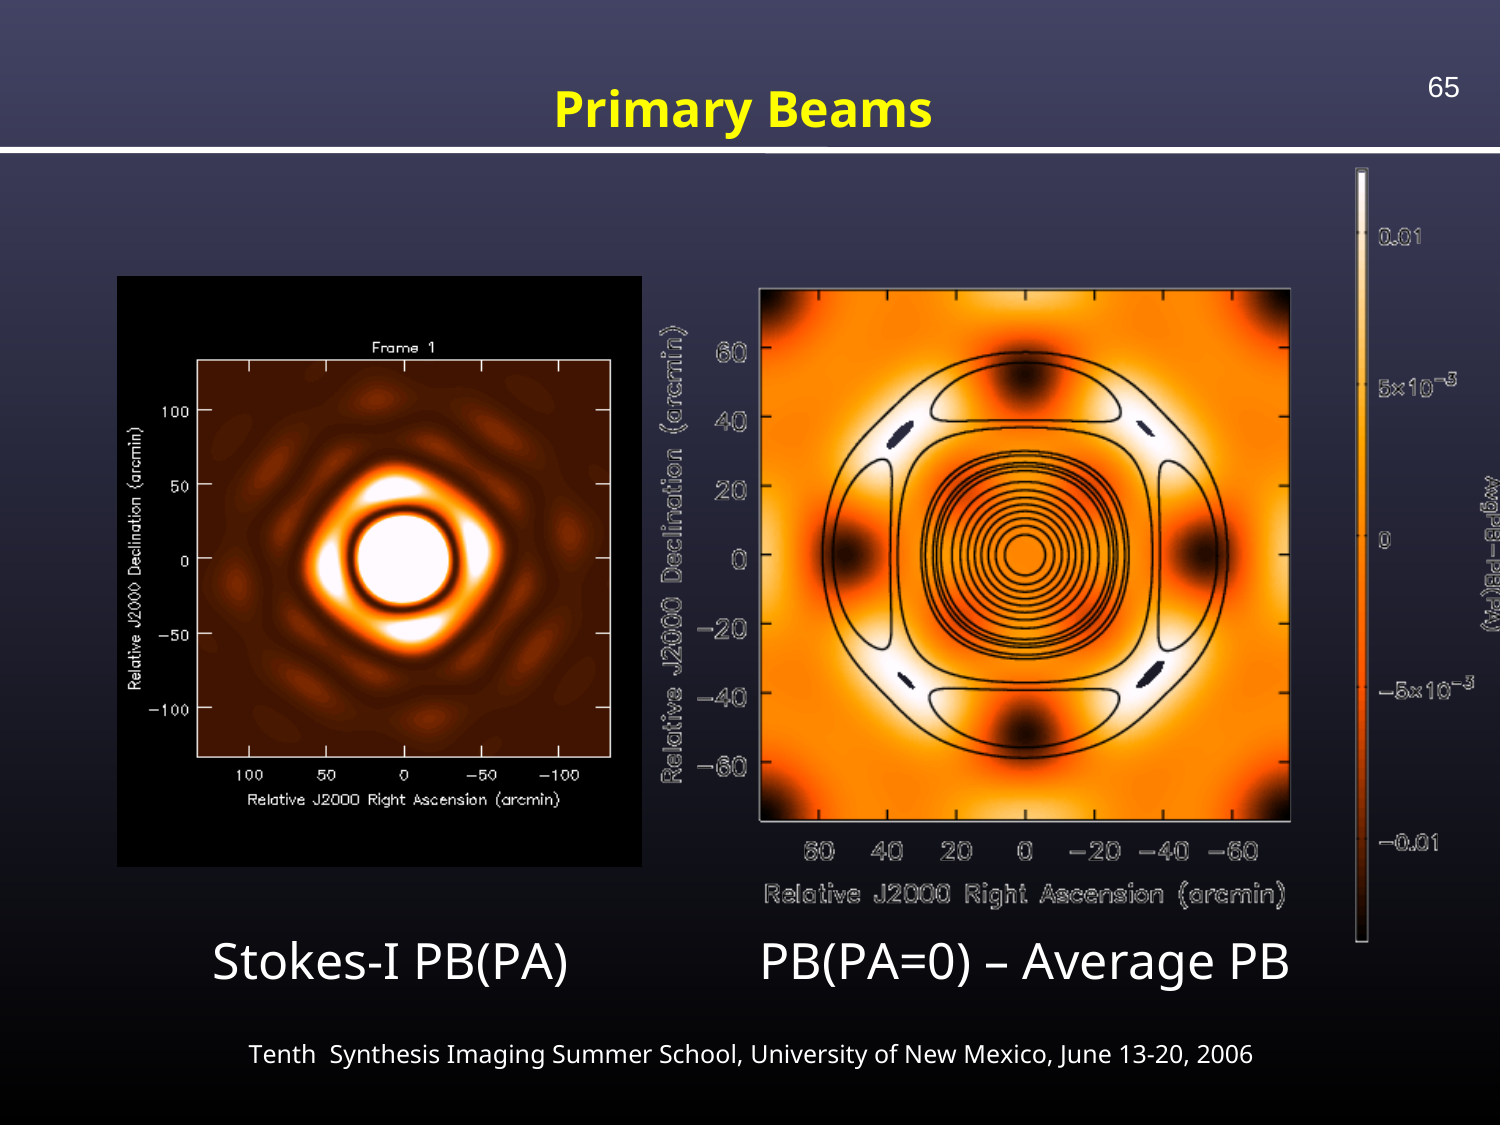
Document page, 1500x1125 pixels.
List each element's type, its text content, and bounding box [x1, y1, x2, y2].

picture [117, 116, 1500, 1036]
text_box Stokes-I PB(PA) [212, 925, 590, 985]
title Primary Beams [112, 62, 1375, 151]
text_box PB(PA=0) – Average PB [759, 925, 1335, 985]
